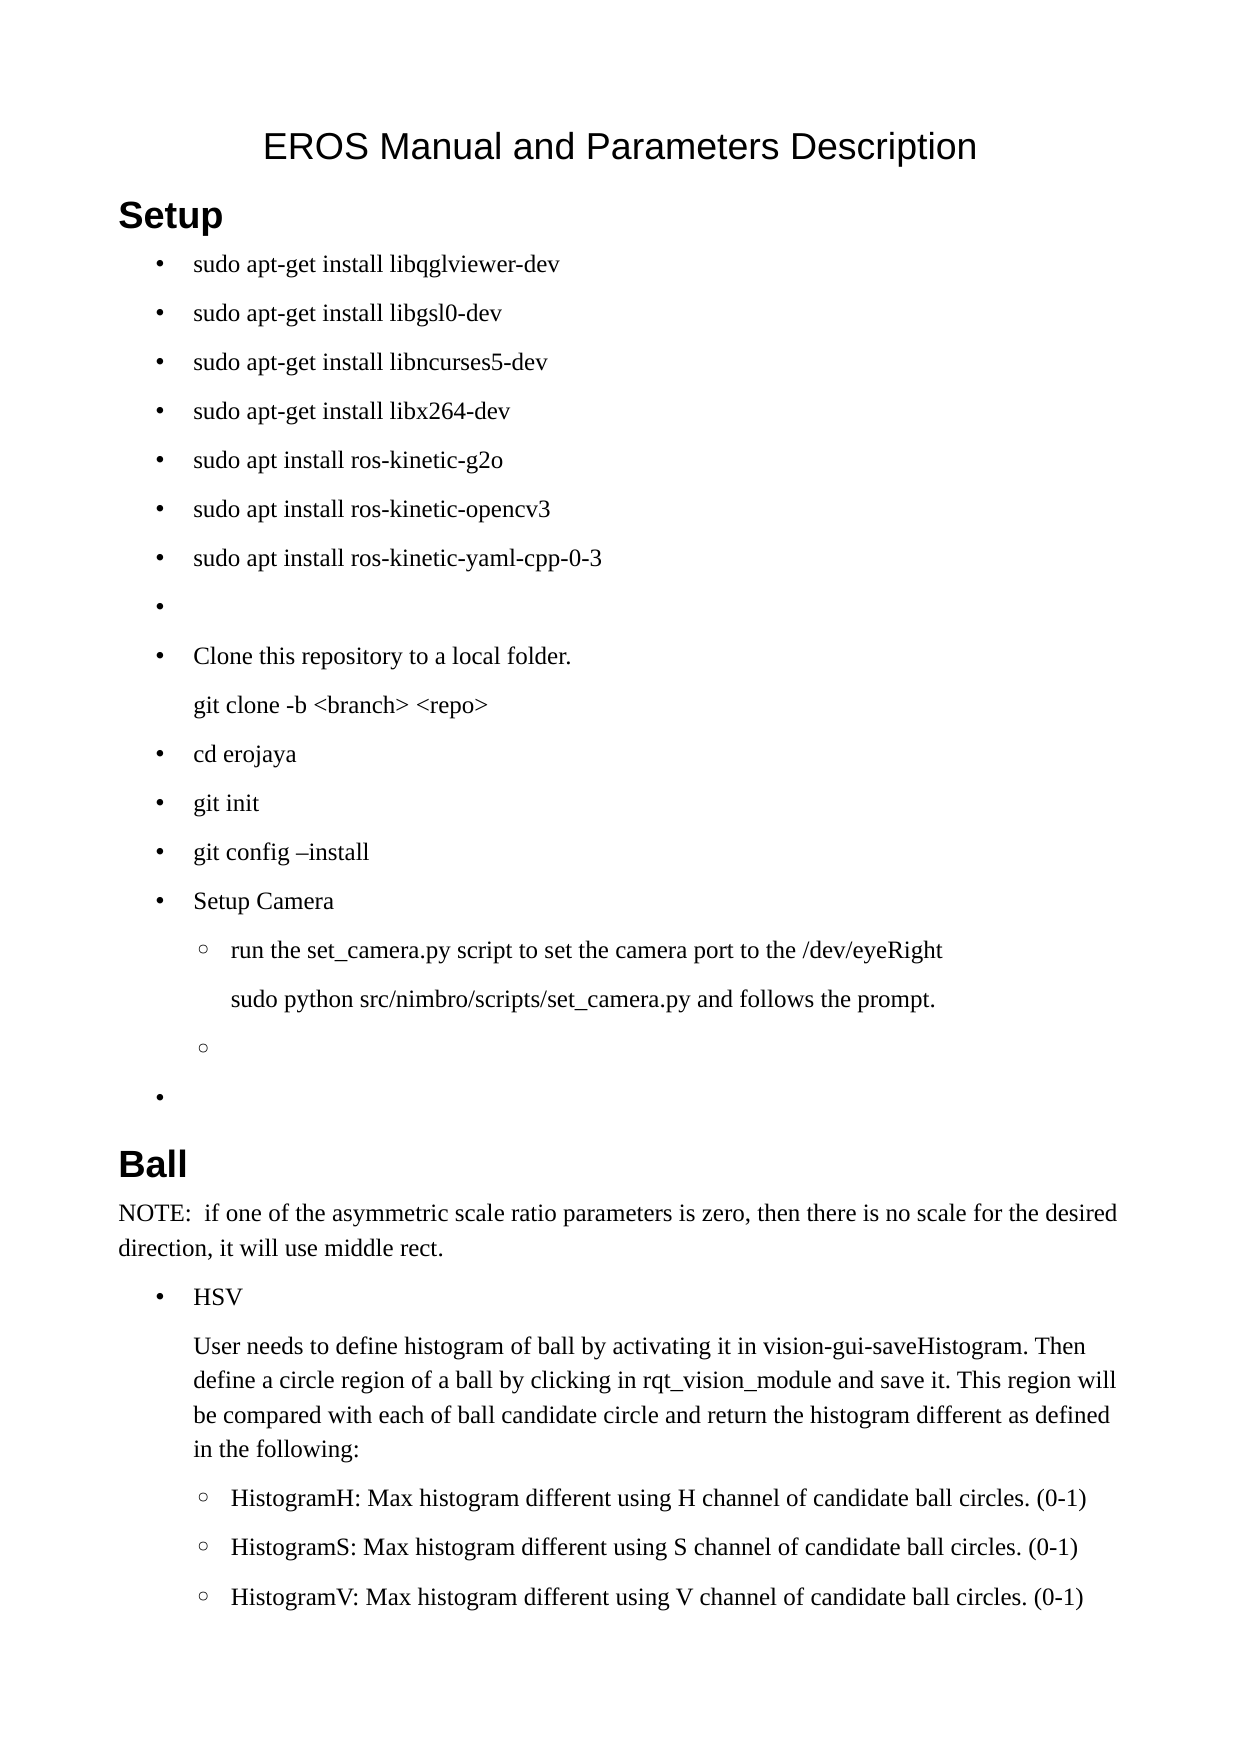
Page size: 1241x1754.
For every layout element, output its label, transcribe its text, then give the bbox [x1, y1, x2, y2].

list Setup Camera [156, 886, 1122, 915]
list git clone -b <branch> <repo> [156, 690, 1122, 719]
list sudo apt-get install libqglviewer-dev [156, 249, 1122, 277]
list sudo apt install ros-kinetic-g2o [156, 445, 1122, 474]
text NOTE: if one of the asymmetric scale ratio parameters is zero, then there is no scale for the desired direction, it will use middle rect. [118, 1198, 1122, 1262]
list HSV [156, 1282, 1122, 1311]
list sudo python src/nimbro/scripts/set_camera.py and follows the prompt. [193, 984, 1122, 1013]
list sudo apt-get install libncurses5-dev [156, 347, 1122, 376]
list sudo apt install ros-kinetic-yaml-cpp-0-3 [156, 543, 1122, 572]
list HistogramS: Max histogram different using S channel of candidate ball circles. (0-1) [193, 1532, 1122, 1561]
list cd erojaya [156, 739, 1122, 768]
list sudo apt-get install libx264-dev [156, 396, 1122, 424]
subtitle EROS Manual and Parameters Description [118, 124, 1122, 167]
list git config –install [156, 837, 1122, 866]
list User needs to define histogram of ball by activating it in vision-gui-saveHistogram. Then define a circle region of a ball by clicking in rqt_vision_module and save it. This region will be compared with each of ball candidate circle and return the histogram different as defined in the following: [156, 1331, 1122, 1463]
subtitle Ball [118, 1142, 1122, 1186]
subtitle Setup [118, 192, 1122, 236]
list sudo apt-get install libgsl0-dev [156, 298, 1122, 326]
list git init [156, 788, 1122, 817]
list HistogramV: Max histogram different using V channel of candidate ball circles. (0-1) [193, 1582, 1122, 1610]
list sudo apt install ros-kinetic-opencv3 [156, 494, 1122, 523]
list Clone this repository to a local folder. [156, 641, 1122, 670]
list HistogramH: Max histogram different using H channel of candidate ball circles. (0-1) [193, 1483, 1122, 1512]
list run the set_camera.py script to set the camera port to the /dev/eyeRight [193, 936, 1122, 964]
